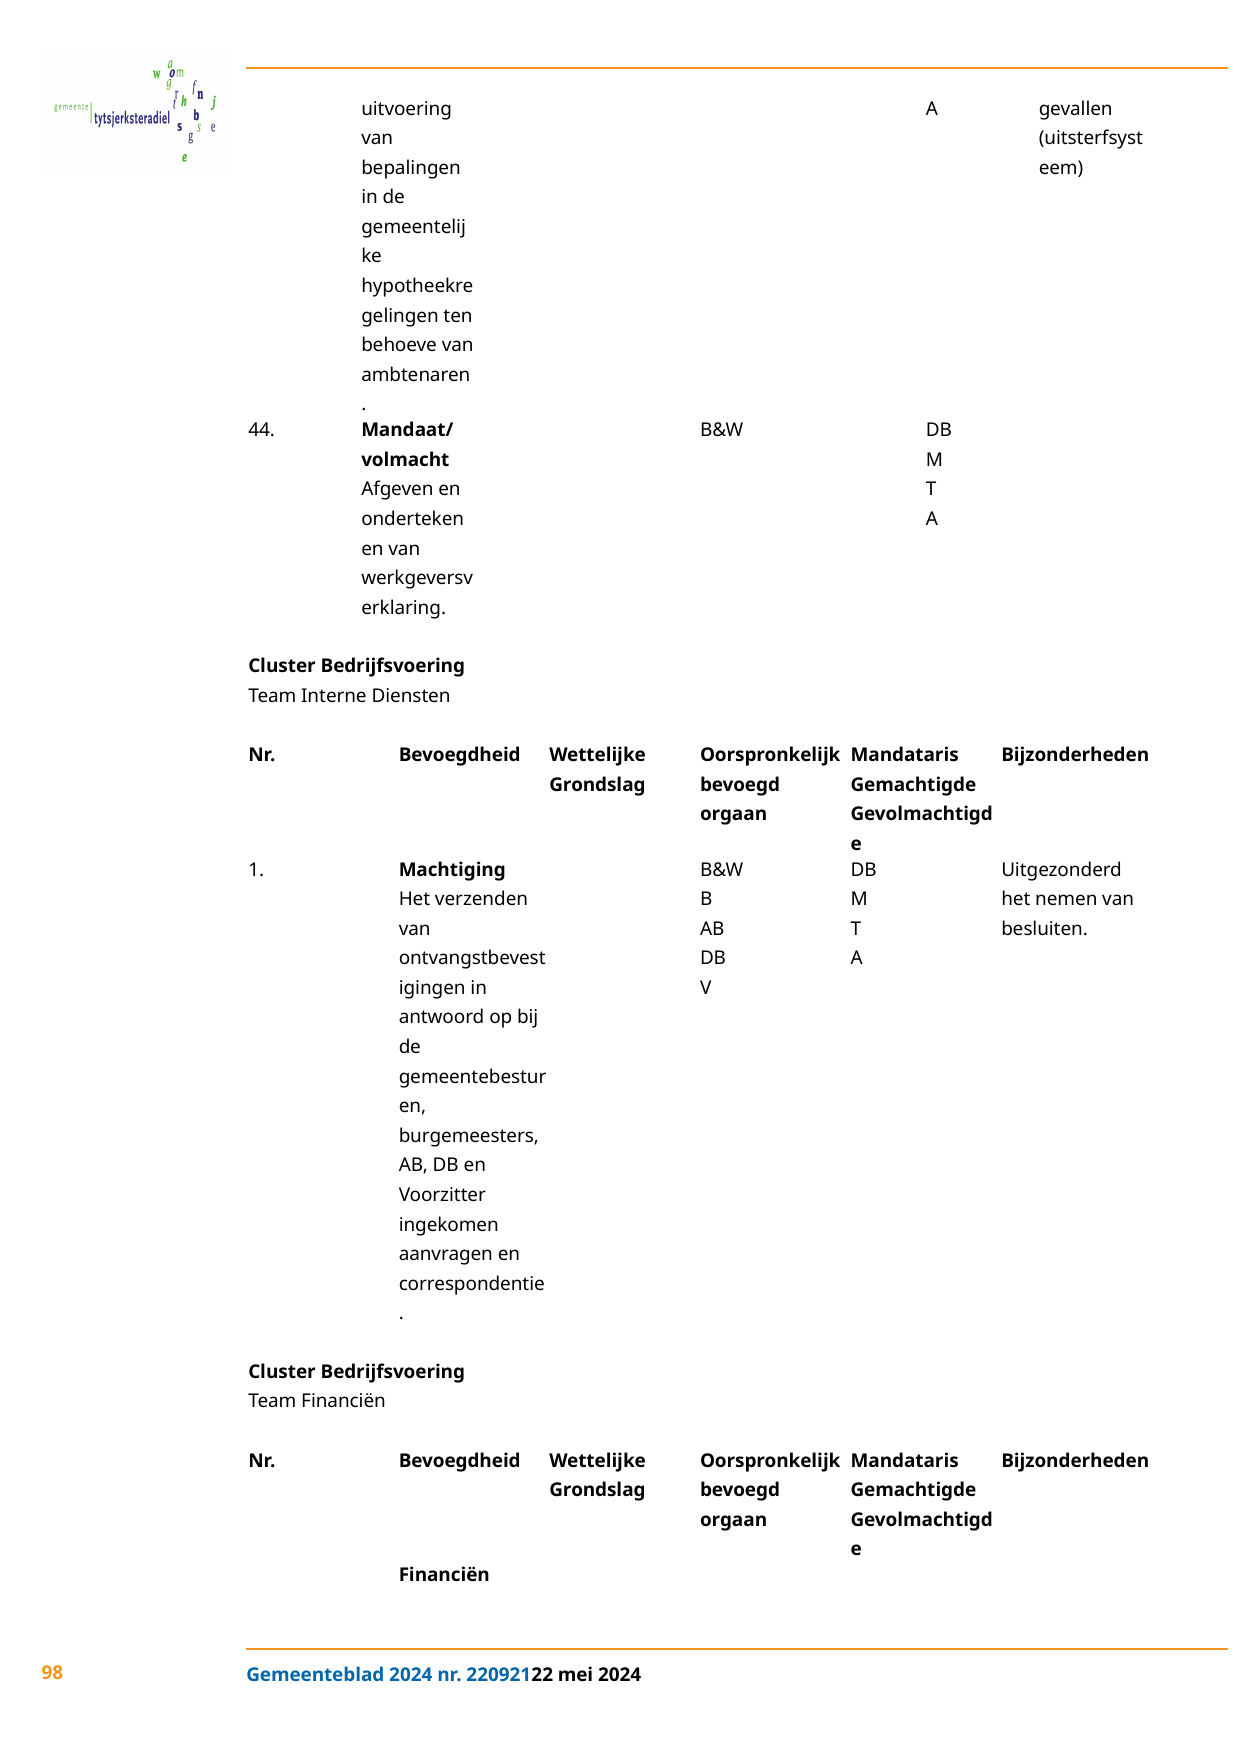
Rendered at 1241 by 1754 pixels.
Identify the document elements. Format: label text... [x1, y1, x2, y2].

table_header Oorspronkelijk bevoegd orgaan [700, 1447, 850, 1561]
text Team Financiën [248, 1388, 1152, 1413]
table_cell [549, 856, 700, 1325]
table_cell Financiën [399, 1561, 1152, 1587]
table_header Oorspronkelijk bevoegd orgaan [700, 741, 850, 856]
table_cell [700, 95, 926, 416]
table_header Bijzonderheden [1001, 1447, 1152, 1561]
table_cell 44. [248, 416, 361, 619]
table_header Nr. [248, 741, 398, 856]
table_cell [1039, 416, 1152, 619]
table_header Nr. [248, 1447, 398, 1561]
table_header Bevoegdheid [399, 1447, 549, 1561]
table_header Wettelijke Grondslag [549, 741, 700, 856]
text Cluster Bedrijfsvoering [248, 652, 1152, 678]
table_cell uitvoering van bepalingen in de gemeentelijke hypotheekregelingen ten behoeve van ambtenaren. [361, 95, 474, 416]
table_cell Mandaat/volmacht Afgeven en ondertekenen van werkgeversverklaring. [361, 416, 474, 619]
table_header Bevoegdheid [399, 741, 549, 856]
table_header Mandataris Gemachtigde Gevolmachtigde [850, 1447, 1001, 1561]
table_cell B&W [700, 416, 926, 619]
table_cell [474, 416, 700, 619]
table_cell Uitgezonderd het nemen van besluiten. [1001, 856, 1152, 1325]
table_cell DB M T A [926, 416, 1038, 619]
table_cell 1. [248, 856, 398, 1325]
table_header Mandataris Gemachtigde Gevolmachtigde [850, 741, 1001, 856]
text Team Interne Diensten [248, 682, 1152, 708]
table_cell B&W B AB DB V [700, 856, 850, 1325]
text Cluster Bedrijfsvoering [248, 1358, 1152, 1384]
table_cell gevallen (uitsterfsysteem) [1039, 95, 1152, 416]
table_cell Machtiging Het verzenden van ontvangstbevestigingen in antwoord op bij de gemeentebesturen, burgemeesters, AB, DB en Voorzitter ingekomen aanvragen en correspondentie. [399, 856, 549, 1325]
table_header Wettelijke Grondslag [549, 1447, 700, 1561]
table_cell DB M T A [850, 856, 1001, 1325]
table_cell A [926, 95, 1038, 416]
table_cell [248, 95, 361, 416]
table_cell [248, 1561, 398, 1587]
table_header Bijzonderheden [1001, 741, 1152, 856]
table_cell [474, 95, 700, 416]
picture [41, 47, 231, 172]
